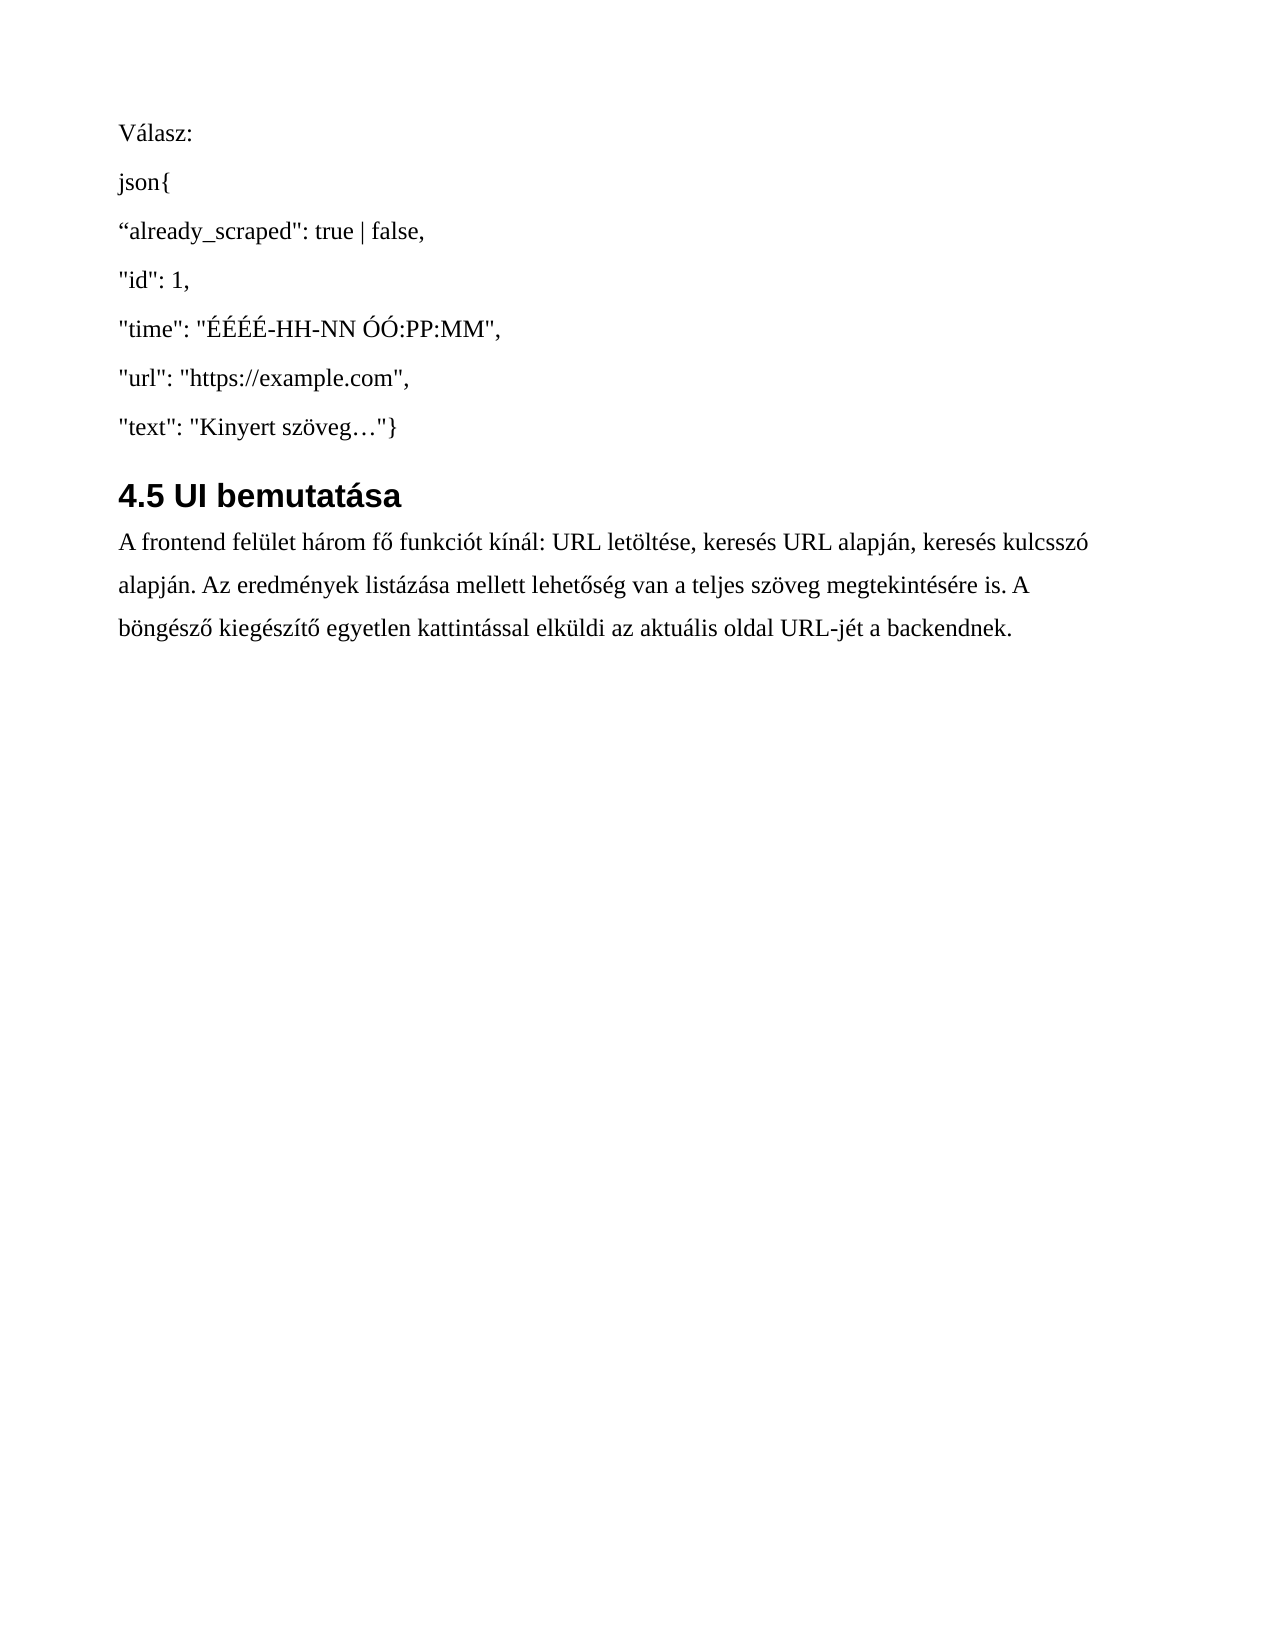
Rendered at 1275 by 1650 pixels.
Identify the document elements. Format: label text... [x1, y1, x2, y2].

text "time": "ÉÉÉÉ-HH-NN ÓÓ:PP:MM", [118, 314, 1127, 343]
subtitle 4.5 UI bemutatása [118, 476, 1098, 514]
text Válasz: [118, 118, 1127, 147]
text "text": "Kinyert szöveg…"} [118, 412, 1127, 441]
text "url": "https://example.com", [118, 363, 1127, 392]
text json{ [118, 167, 1127, 196]
text “already_scraped": true | false, [118, 216, 1127, 245]
text A frontend felület három fő funkciót kínál: URL letöltése, keresés URL alapján, keresés kulcsszó alapján. Az eredmények listázása mellett lehetőség van a teljes szöveg megtekintésére is. A böngésző kiegészítő egyetlen kattintással elküldi az aktuális oldal URL-jét a backendnek. [118, 527, 1127, 642]
text "id": 1, [118, 265, 1127, 294]
